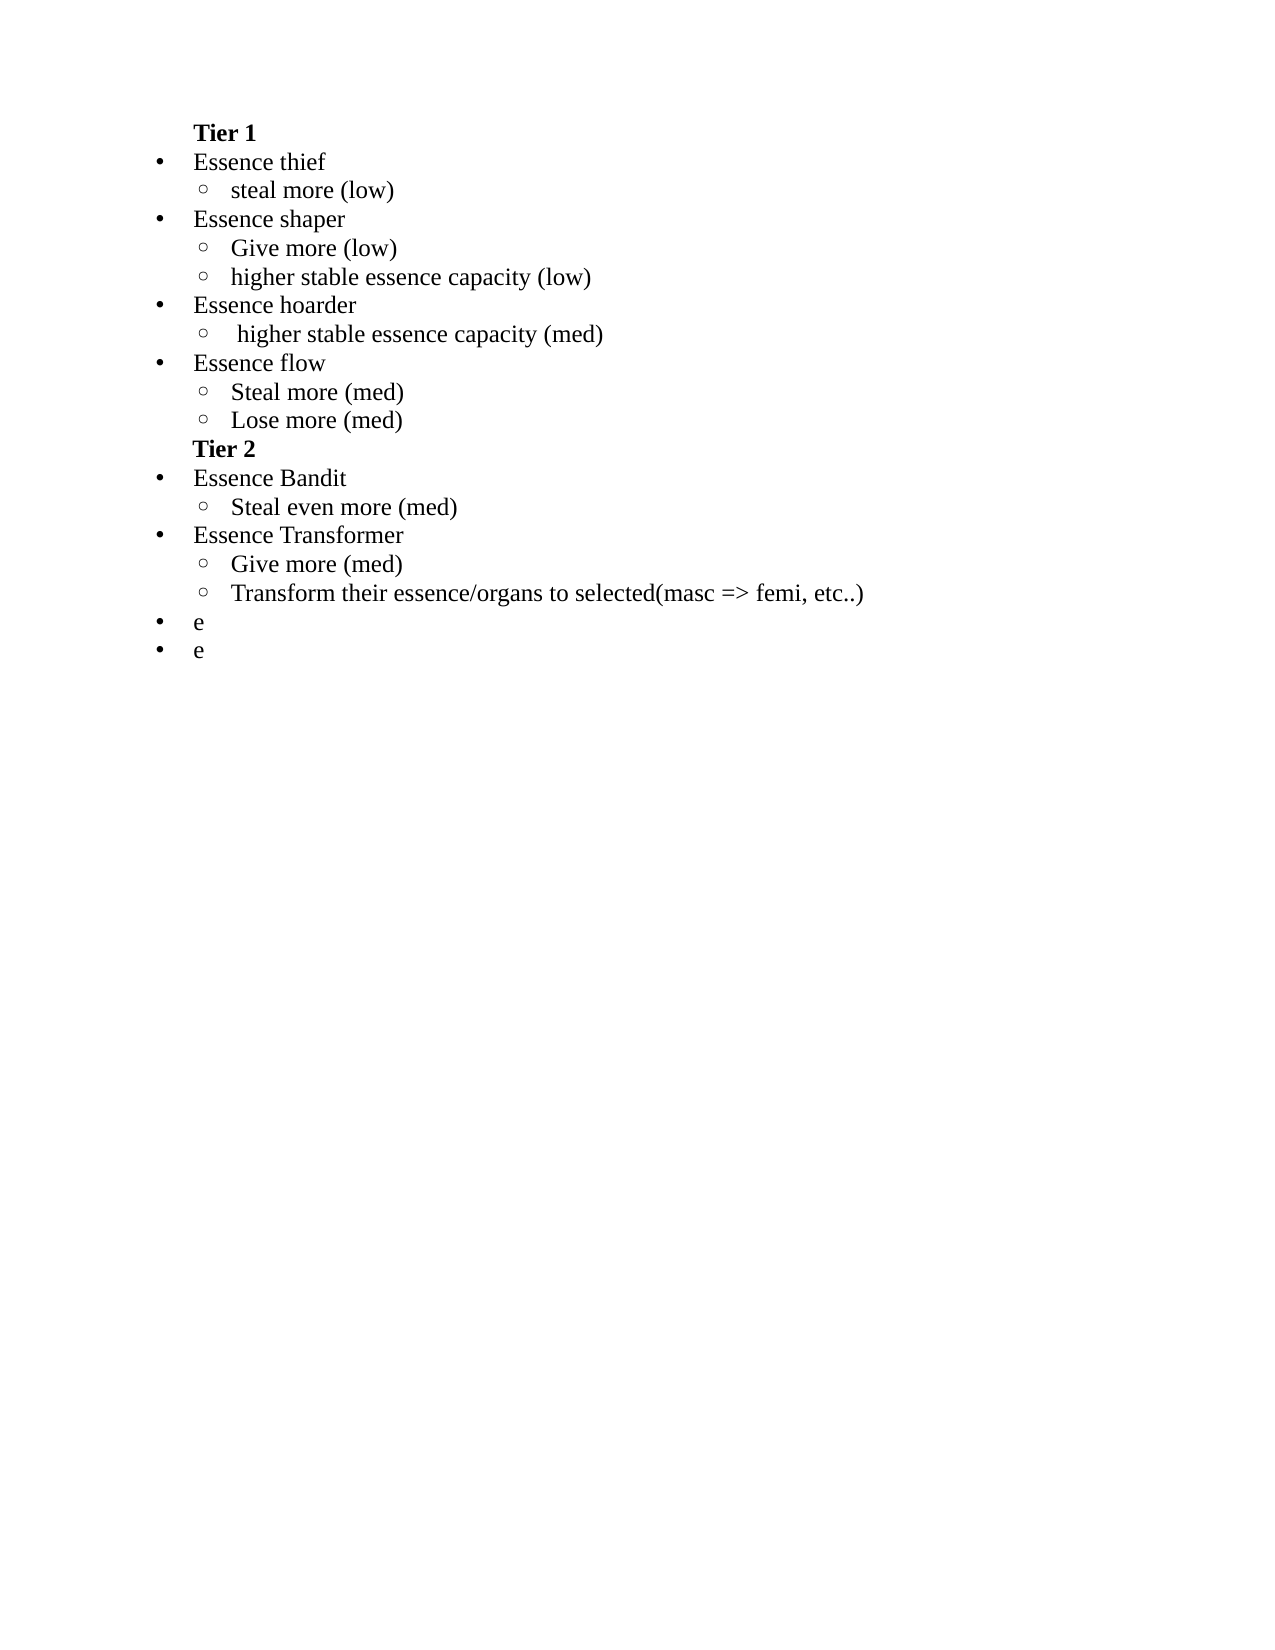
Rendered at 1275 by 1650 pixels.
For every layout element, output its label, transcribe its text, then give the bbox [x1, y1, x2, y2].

list higher stable essence capacity (low) [193, 262, 1157, 291]
list Essence Transformer [156, 521, 1157, 549]
list e [156, 607, 1157, 636]
list Essence shaper [156, 204, 1157, 233]
list Give more (med) [193, 549, 1157, 578]
list higher stable essence capacity (med) [193, 319, 1157, 348]
list Tier 1 [156, 118, 1157, 147]
list Essence Bandit [156, 463, 1157, 492]
list Essence hoarder [156, 291, 1157, 319]
text Tier 2 [118, 434, 1157, 463]
list Essence thief [156, 147, 1157, 176]
list e [156, 636, 1157, 664]
list Transform their essence/organs to selected(masc => femi, etc..) [193, 578, 1157, 607]
list Lose more (med) [193, 406, 1157, 434]
list Give more (low) [193, 233, 1157, 262]
list Steal even more (med) [193, 492, 1157, 521]
list steal more (low) [193, 176, 1157, 204]
list Essence flow [156, 348, 1157, 377]
list Steal more (med) [193, 377, 1157, 406]
